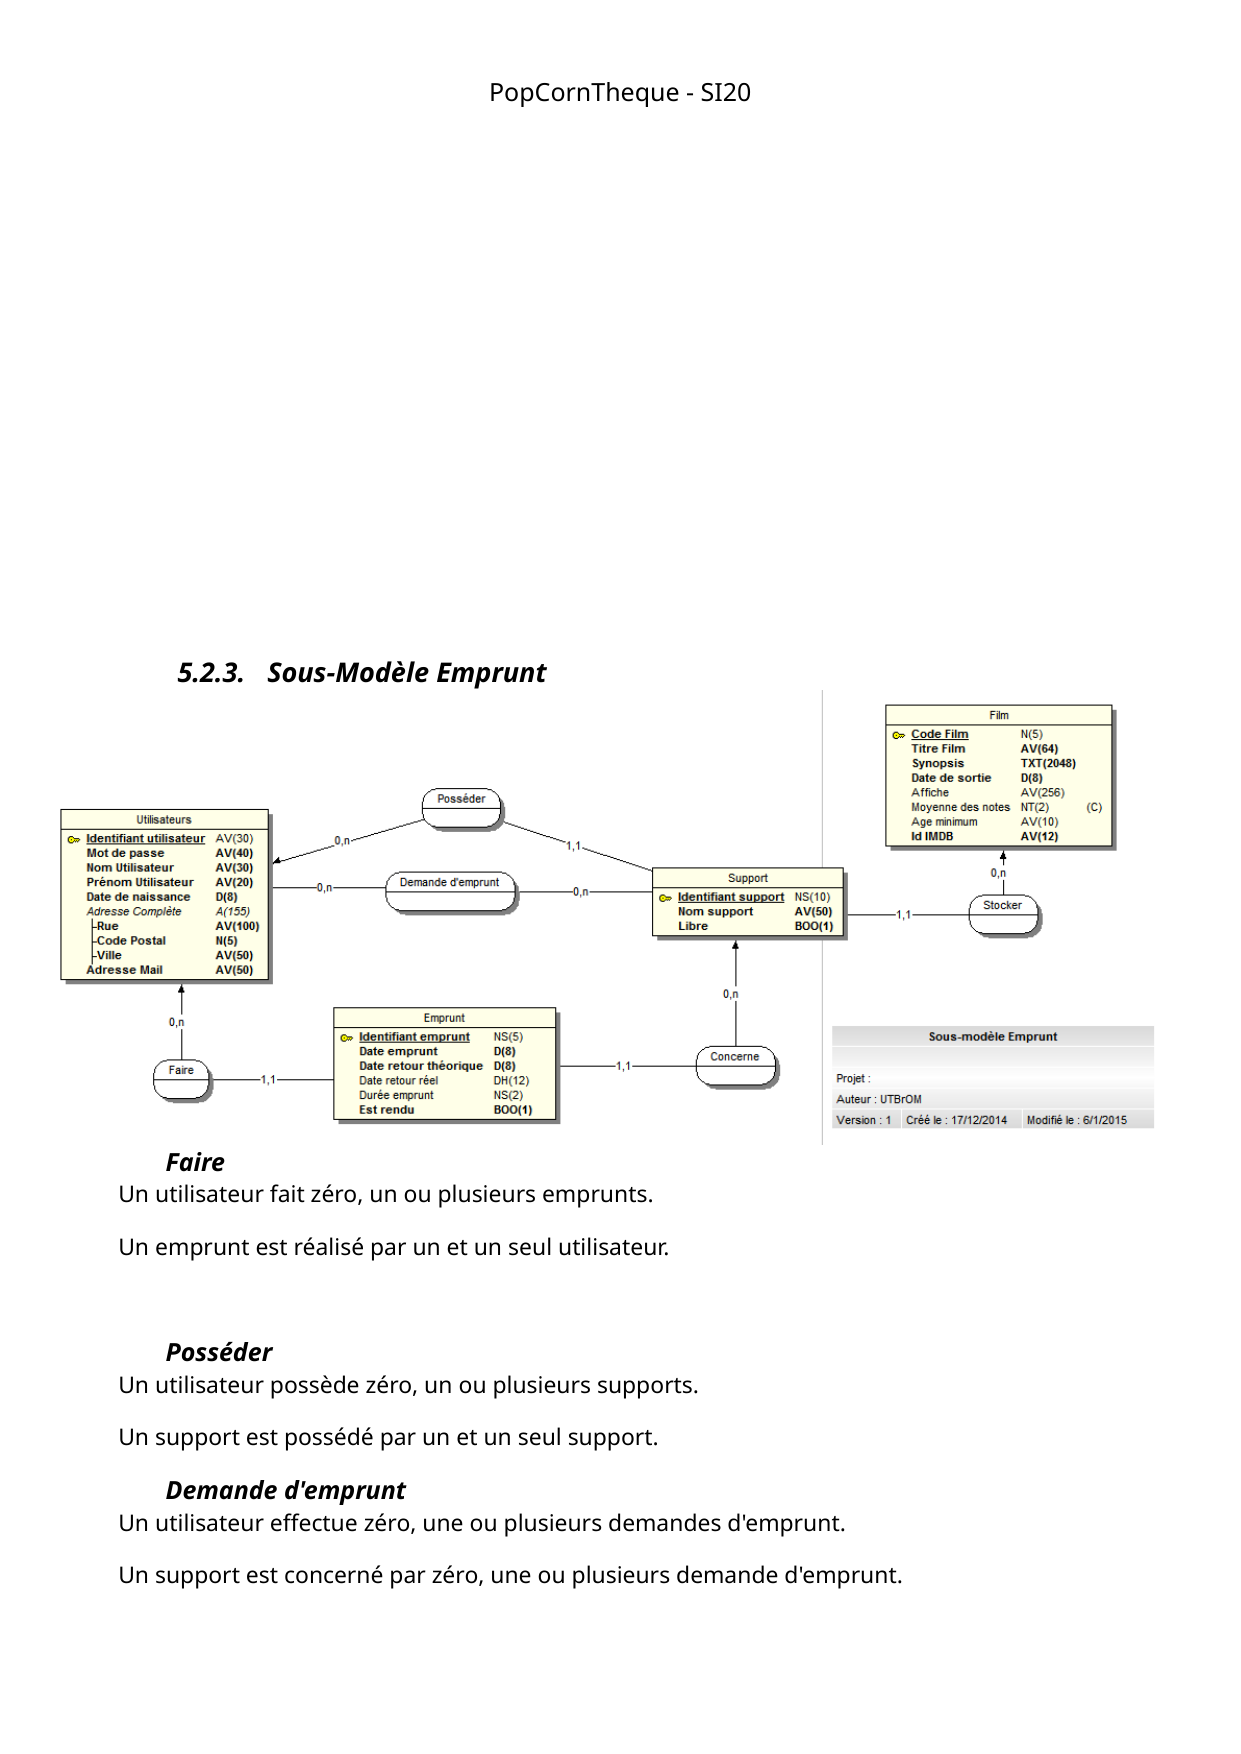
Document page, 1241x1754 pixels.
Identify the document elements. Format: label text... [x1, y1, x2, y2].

subtitle Sous-Modèle Emprunt [177, 653, 1122, 690]
text Posséder [118, 1335, 1122, 1369]
text Faire [118, 1145, 1122, 1178]
text Un emprunt est réalisé par un et un seul utilisateur. [118, 1231, 1122, 1262]
text Un support est possédé par un et un seul support. [118, 1421, 1122, 1452]
picture [49, 690, 1176, 1145]
text Un support est concerné par zéro, une ou plusieurs demande d'emprunt. [118, 1559, 1122, 1590]
text Un utilisateur fait zéro, un ou plusieurs emprunts. [118, 1178, 1122, 1210]
text Un utilisateur effectue zéro, une ou plusieurs demandes d'emprunt. [118, 1507, 1122, 1538]
text Demande d'emprunt [118, 1473, 1122, 1507]
text Un utilisateur possède zéro, un ou plusieurs supports. [118, 1369, 1122, 1400]
